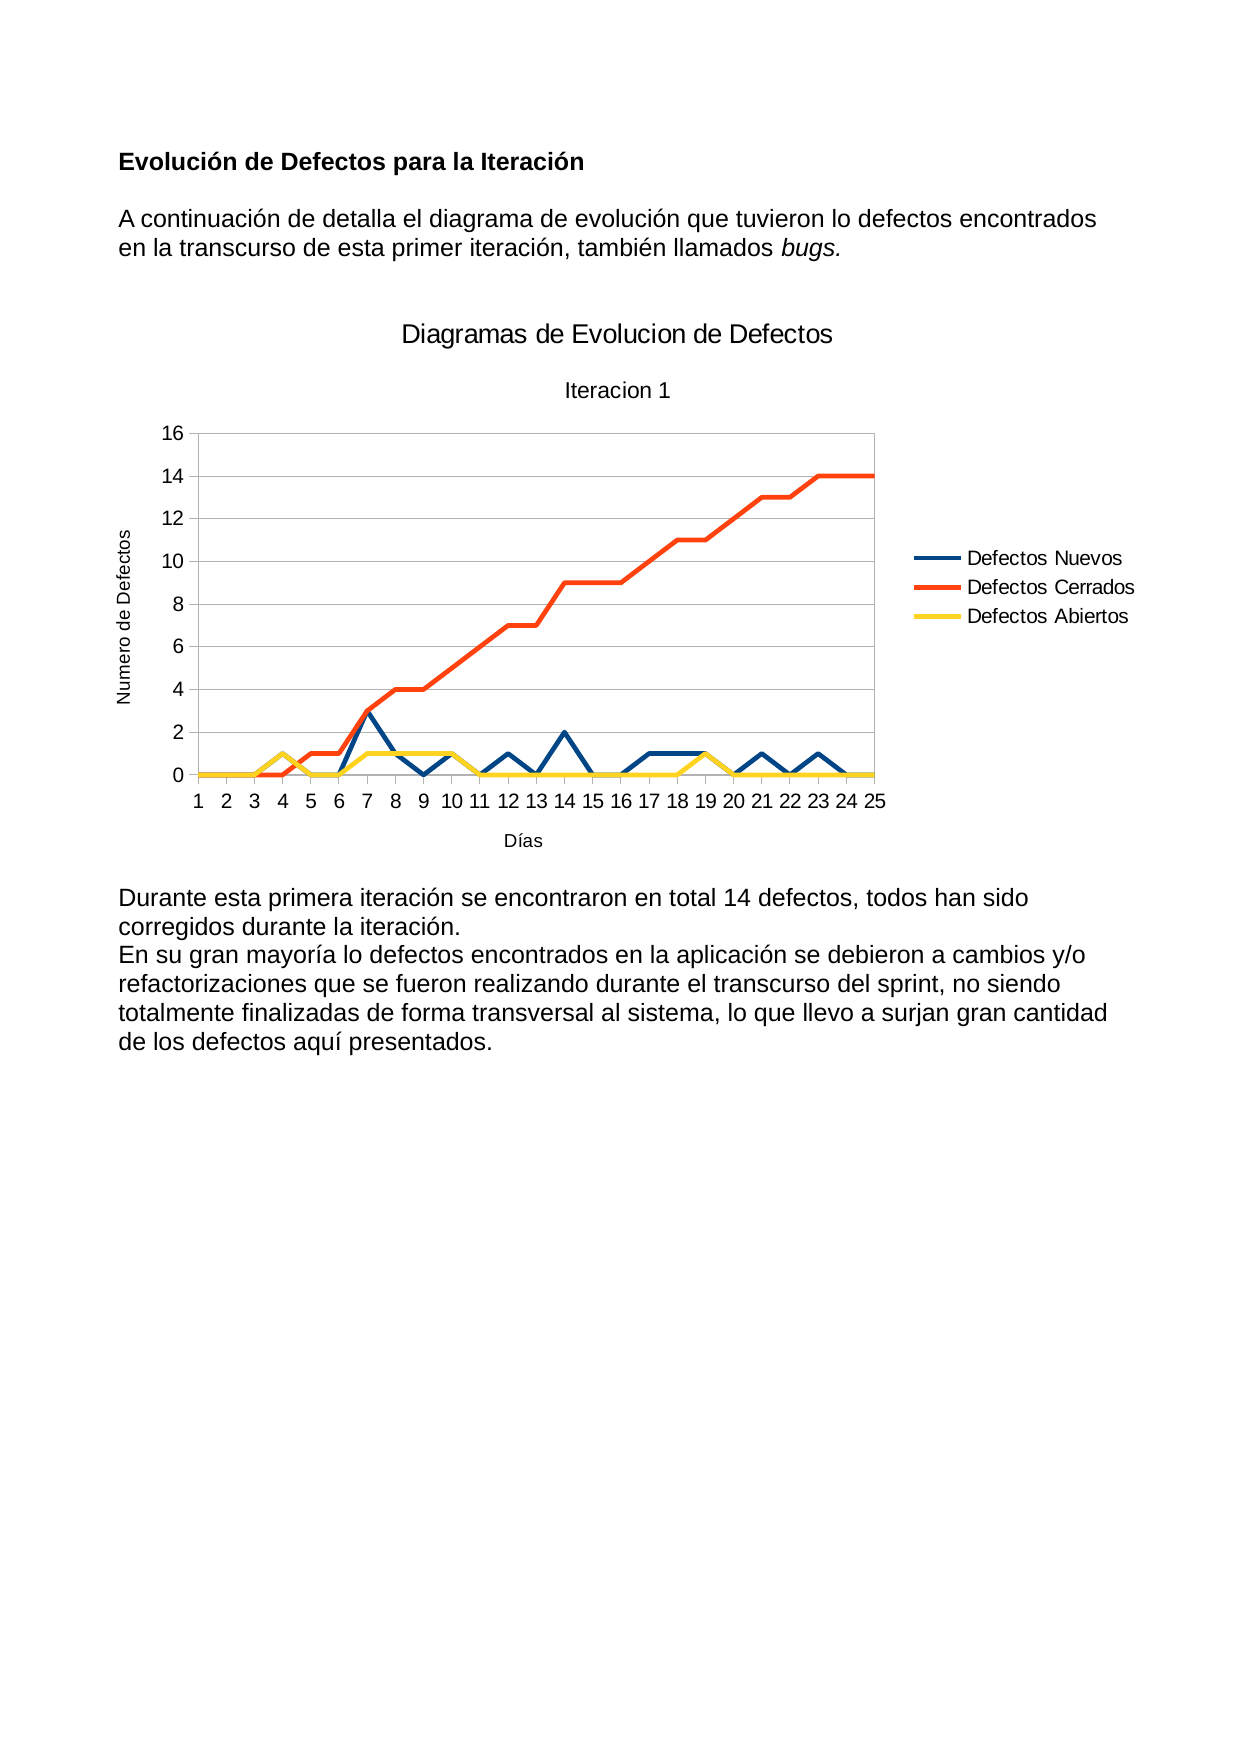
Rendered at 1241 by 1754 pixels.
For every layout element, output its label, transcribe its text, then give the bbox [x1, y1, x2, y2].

text Evolución de Defectos para la Iteración [118, 147, 1122, 176]
text En su gran mayoría lo defectos encontrados en la aplicación se debieron a cambios y/o refactorizaciones que se fueron realizando durante el transcurso del sprint, no siendo totalmente finalizadas de forma transversal al sistema, lo que llevo a surjan gran cantidad de los defectos aquí presentados. [118, 941, 1122, 1056]
text Durante esta primera iteración se encontraron en total 14 defectos, todos han sido corregidos durante la iteración. [118, 883, 1122, 941]
text A continuación de detalla el diagrama de evolución que tuvieron lo defectos encontrados en la transcurso de esta primer iteración, también llamados bugs. [118, 204, 1122, 262]
